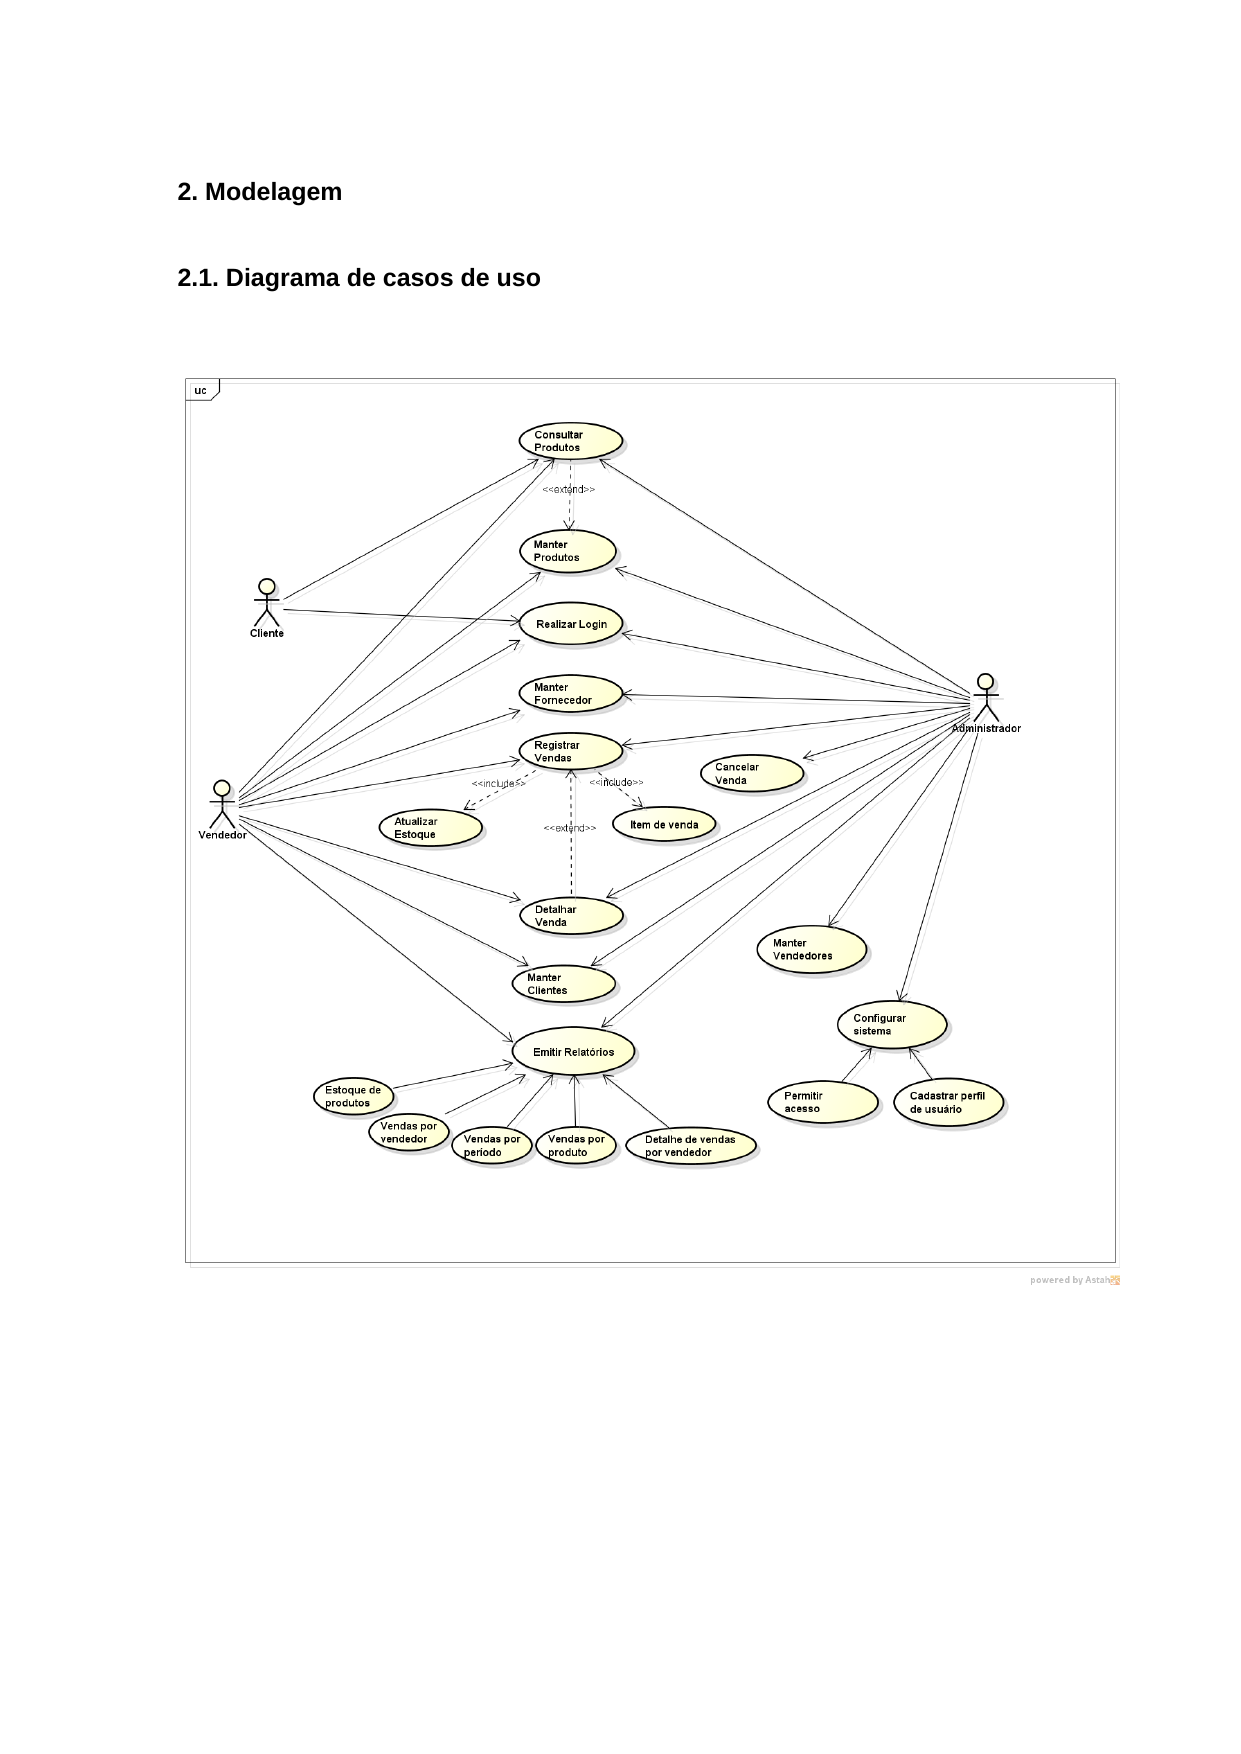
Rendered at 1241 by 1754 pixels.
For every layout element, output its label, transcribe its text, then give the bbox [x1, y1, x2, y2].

subtitle 2.1. Diagrama de casos de uso [177, 263, 1122, 292]
subtitle 2. Modelagem [177, 177, 1122, 206]
picture [177, 370, 1123, 1288]
